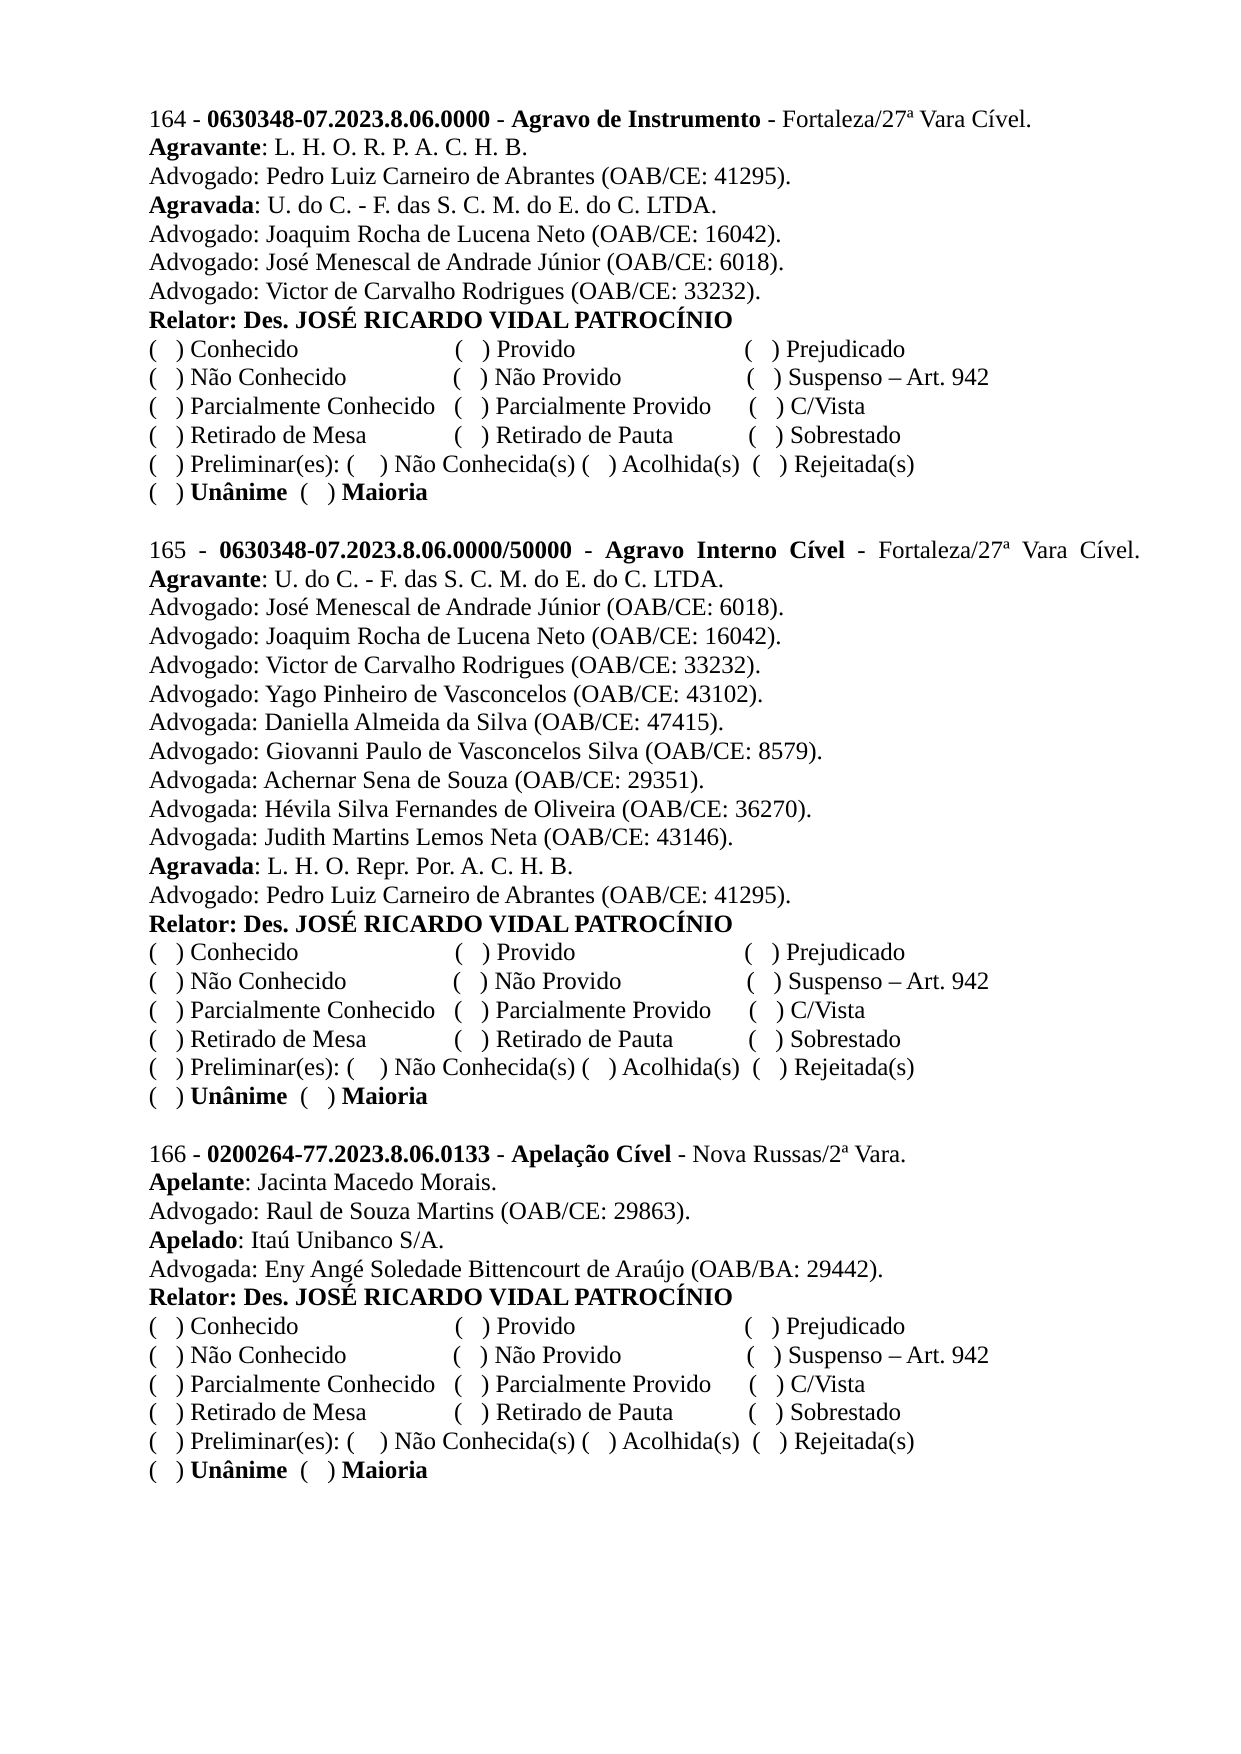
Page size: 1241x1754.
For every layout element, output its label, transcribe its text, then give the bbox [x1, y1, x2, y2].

text Agravada: L. H. O. Repr. Por. A. C. H. B. [148, 851, 1141, 880]
text ( ) Parcialmente Conhecido ( ) Parcialmente Provido ( ) C/Vista [148, 995, 1158, 1024]
text Advogado: Giovanni Paulo de Vasconcelos Silva (OAB/CE: 8579). [148, 736, 1141, 765]
text ( ) Parcialmente Conhecido ( ) Parcialmente Provido ( ) C/Vista [148, 1369, 1158, 1397]
text Advogado: Yago Pinheiro de Vasconcelos (OAB/CE: 43102). [148, 679, 1141, 707]
text ( ) Retirado de Mesa ( ) Retirado de Pauta ( ) Sobrestado [148, 1397, 1158, 1426]
text Advogada: Hévila Silva Fernandes de Oliveira (OAB/CE: 36270). [148, 794, 1141, 822]
text Advogada: Daniella Almeida da Silva (OAB/CE: 47415). [148, 707, 1141, 736]
text ( ) Preliminar(es): ( ) Não Conhecida(s) ( ) Acolhida(s) ( ) Rejeitada(s) [148, 1426, 1158, 1455]
text ( ) Não Conhecido ( ) Não Provido ( ) Suspenso – Art. 942 [148, 1340, 1158, 1369]
text Relator: Des. JOSÉ RICARDO VIDAL PATROCÍNIO [148, 305, 1141, 334]
text ( ) Unânime ( ) Maioria [148, 477, 1158, 506]
text ( ) Preliminar(es): ( ) Não Conhecida(s) ( ) Acolhida(s) ( ) Rejeitada(s) [148, 1052, 1158, 1081]
text Advogada: Achernar Sena de Souza (OAB/CE: 29351). [148, 765, 1141, 794]
text 165 - 0630348-07.2023.8.06.0000/50000 - Agravo Interno Cível - Fortaleza/27ª Vara Cível. Agravante: U. do C. - F. das S. C. M. do E. do C. LTDA. [148, 535, 1141, 592]
text Relator: Des. JOSÉ RICARDO VIDAL PATROCÍNIO [148, 909, 1141, 937]
text ( ) Parcialmente Conhecido ( ) Parcialmente Provido ( ) C/Vista [148, 391, 1158, 420]
text Apelado: Itaú Unibanco S/A. [148, 1225, 1141, 1254]
text Agravante: L. H. O. R. P. A. C. H. B. [148, 132, 1141, 161]
text ( ) Conhecido ( ) Provido ( ) Prejudicado [148, 1311, 1141, 1340]
text ( ) Retirado de Mesa ( ) Retirado de Pauta ( ) Sobrestado [148, 1024, 1158, 1052]
text 164 - 0630348-07.2023.8.06.0000 - Agravo de Instrumento - Fortaleza/27ª Vara Cível. [148, 104, 1141, 132]
text ( ) Unânime ( ) Maioria [148, 1081, 1158, 1110]
text Advogado: José Menescal de Andrade Júnior (OAB/CE: 6018). [148, 247, 1141, 276]
text Advogado: José Menescal de Andrade Júnior (OAB/CE: 6018). [148, 592, 1141, 621]
text 166 - 0200264-77.2023.8.06.0133 - Apelação Cível - Nova Russas/2ª Vara. [148, 1139, 1141, 1167]
text Advogado: Joaquim Rocha de Lucena Neto (OAB/CE: 16042). [148, 621, 1141, 650]
text ( ) Conhecido ( ) Provido ( ) Prejudicado [148, 937, 1141, 966]
text ( ) Retirado de Mesa ( ) Retirado de Pauta ( ) Sobrestado [148, 420, 1158, 449]
text ( ) Unânime ( ) Maioria [148, 1455, 1158, 1484]
text Advogada: Eny Angé Soledade Bittencourt de Araújo (OAB/BA: 29442). [148, 1254, 1141, 1282]
text Advogado: Pedro Luiz Carneiro de Abrantes (OAB/CE: 41295). [148, 161, 1141, 190]
text ( ) Preliminar(es): ( ) Não Conhecida(s) ( ) Acolhida(s) ( ) Rejeitada(s) [148, 449, 1158, 477]
text Advogado: Raul de Souza Martins (OAB/CE: 29863). [148, 1196, 1141, 1225]
text Advogada: Judith Martins Lemos Neta (OAB/CE: 43146). [148, 822, 1141, 851]
text Advogado: Pedro Luiz Carneiro de Abrantes (OAB/CE: 41295). [148, 880, 1141, 909]
text Relator: Des. JOSÉ RICARDO VIDAL PATROCÍNIO [148, 1282, 1141, 1311]
text Advogado: Victor de Carvalho Rodrigues (OAB/CE: 33232). [148, 650, 1141, 679]
text Agravada: U. do C. - F. das S. C. M. do E. do C. LTDA. [148, 190, 1141, 219]
text Advogado: Victor de Carvalho Rodrigues (OAB/CE: 33232). [148, 276, 1141, 305]
text ( ) Não Conhecido ( ) Não Provido ( ) Suspenso – Art. 942 [148, 966, 1158, 995]
text Advogado: Joaquim Rocha de Lucena Neto (OAB/CE: 16042). [148, 219, 1141, 247]
text ( ) Não Conhecido ( ) Não Provido ( ) Suspenso – Art. 942 [148, 362, 1158, 391]
text ( ) Conhecido ( ) Provido ( ) Prejudicado [148, 334, 1141, 362]
text Apelante: Jacinta Macedo Morais. [148, 1167, 1141, 1196]
